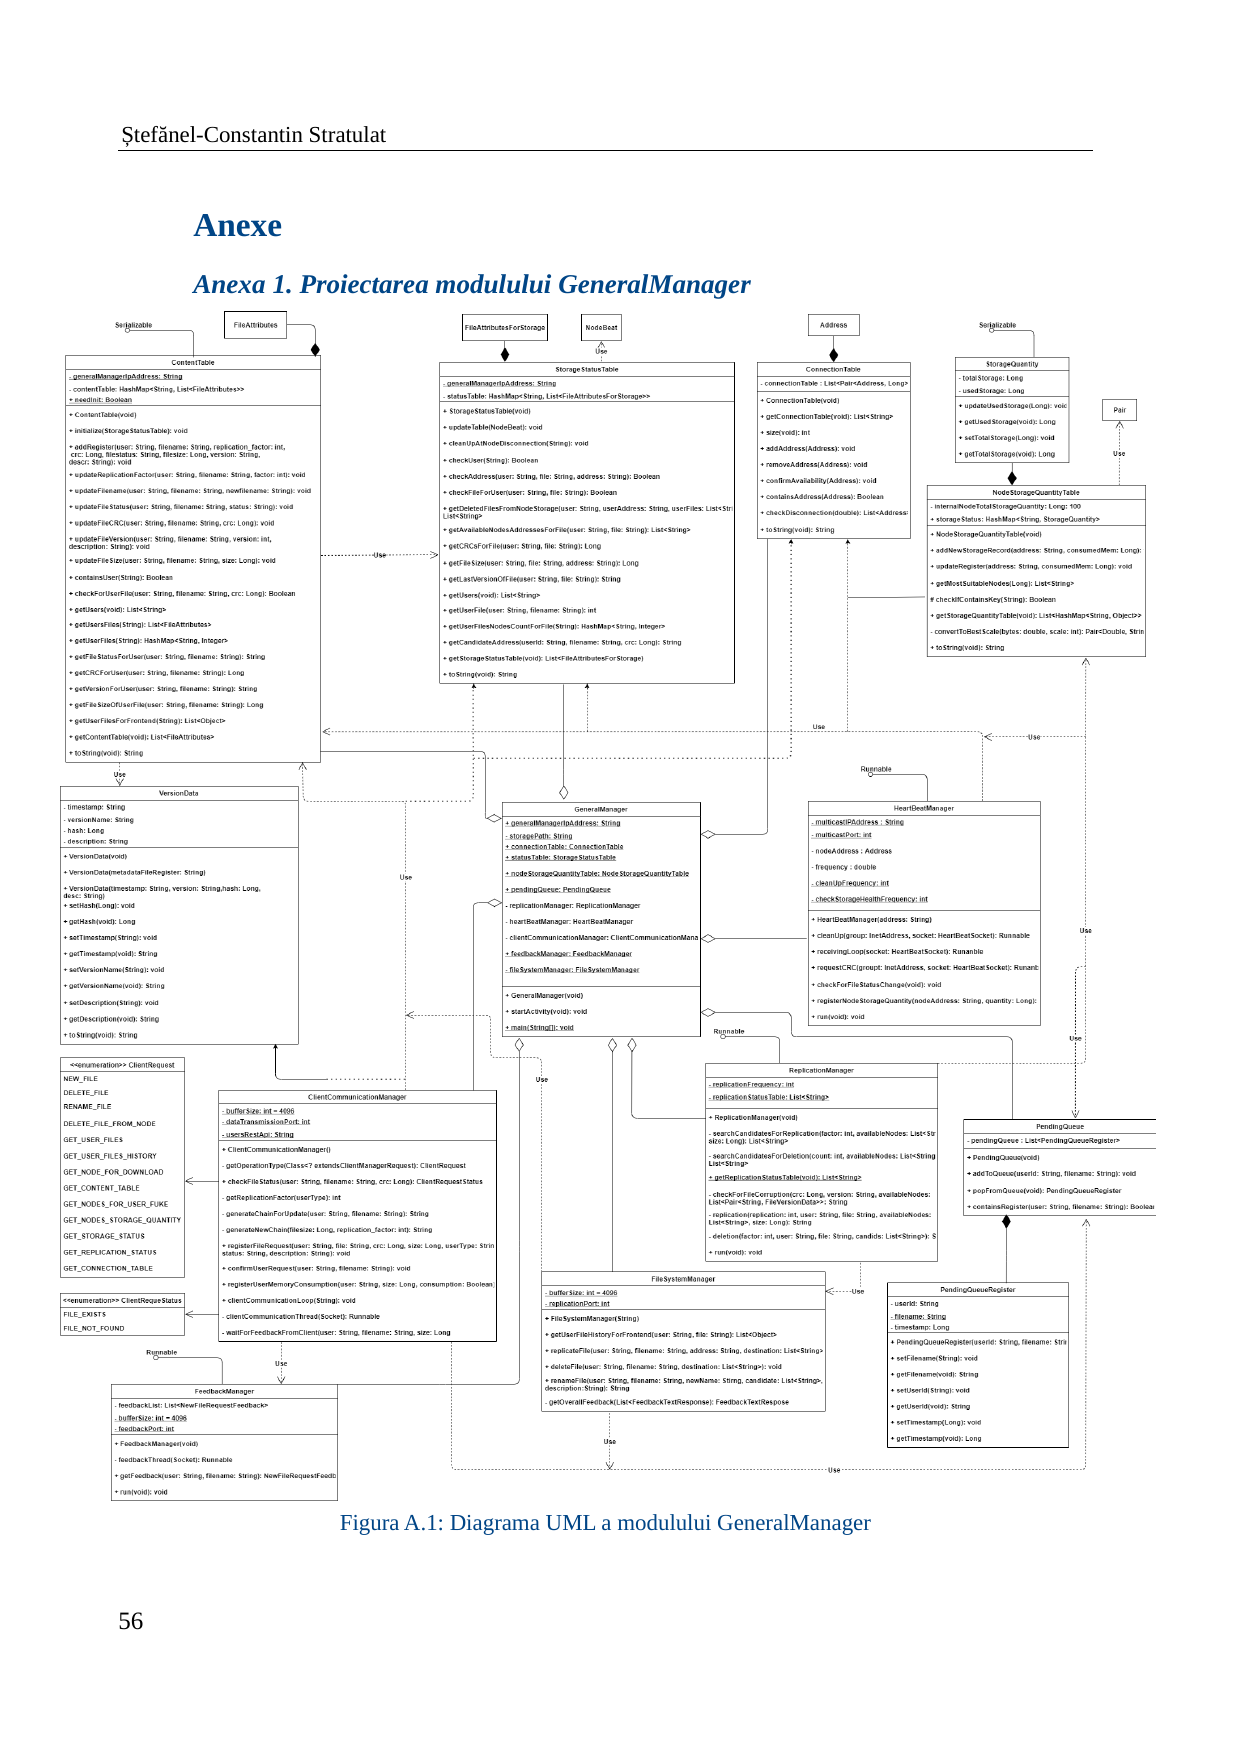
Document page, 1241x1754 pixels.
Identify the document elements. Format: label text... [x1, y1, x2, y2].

picture [54, 311, 1156, 1509]
text Figura A.1: Diagrama UML a modulului GeneralManager [118, 1509, 1093, 1535]
subtitle Anexa 1. Proiectarea modulului GeneralManager [193, 268, 1093, 299]
subtitle Anexe [118, 205, 1093, 243]
